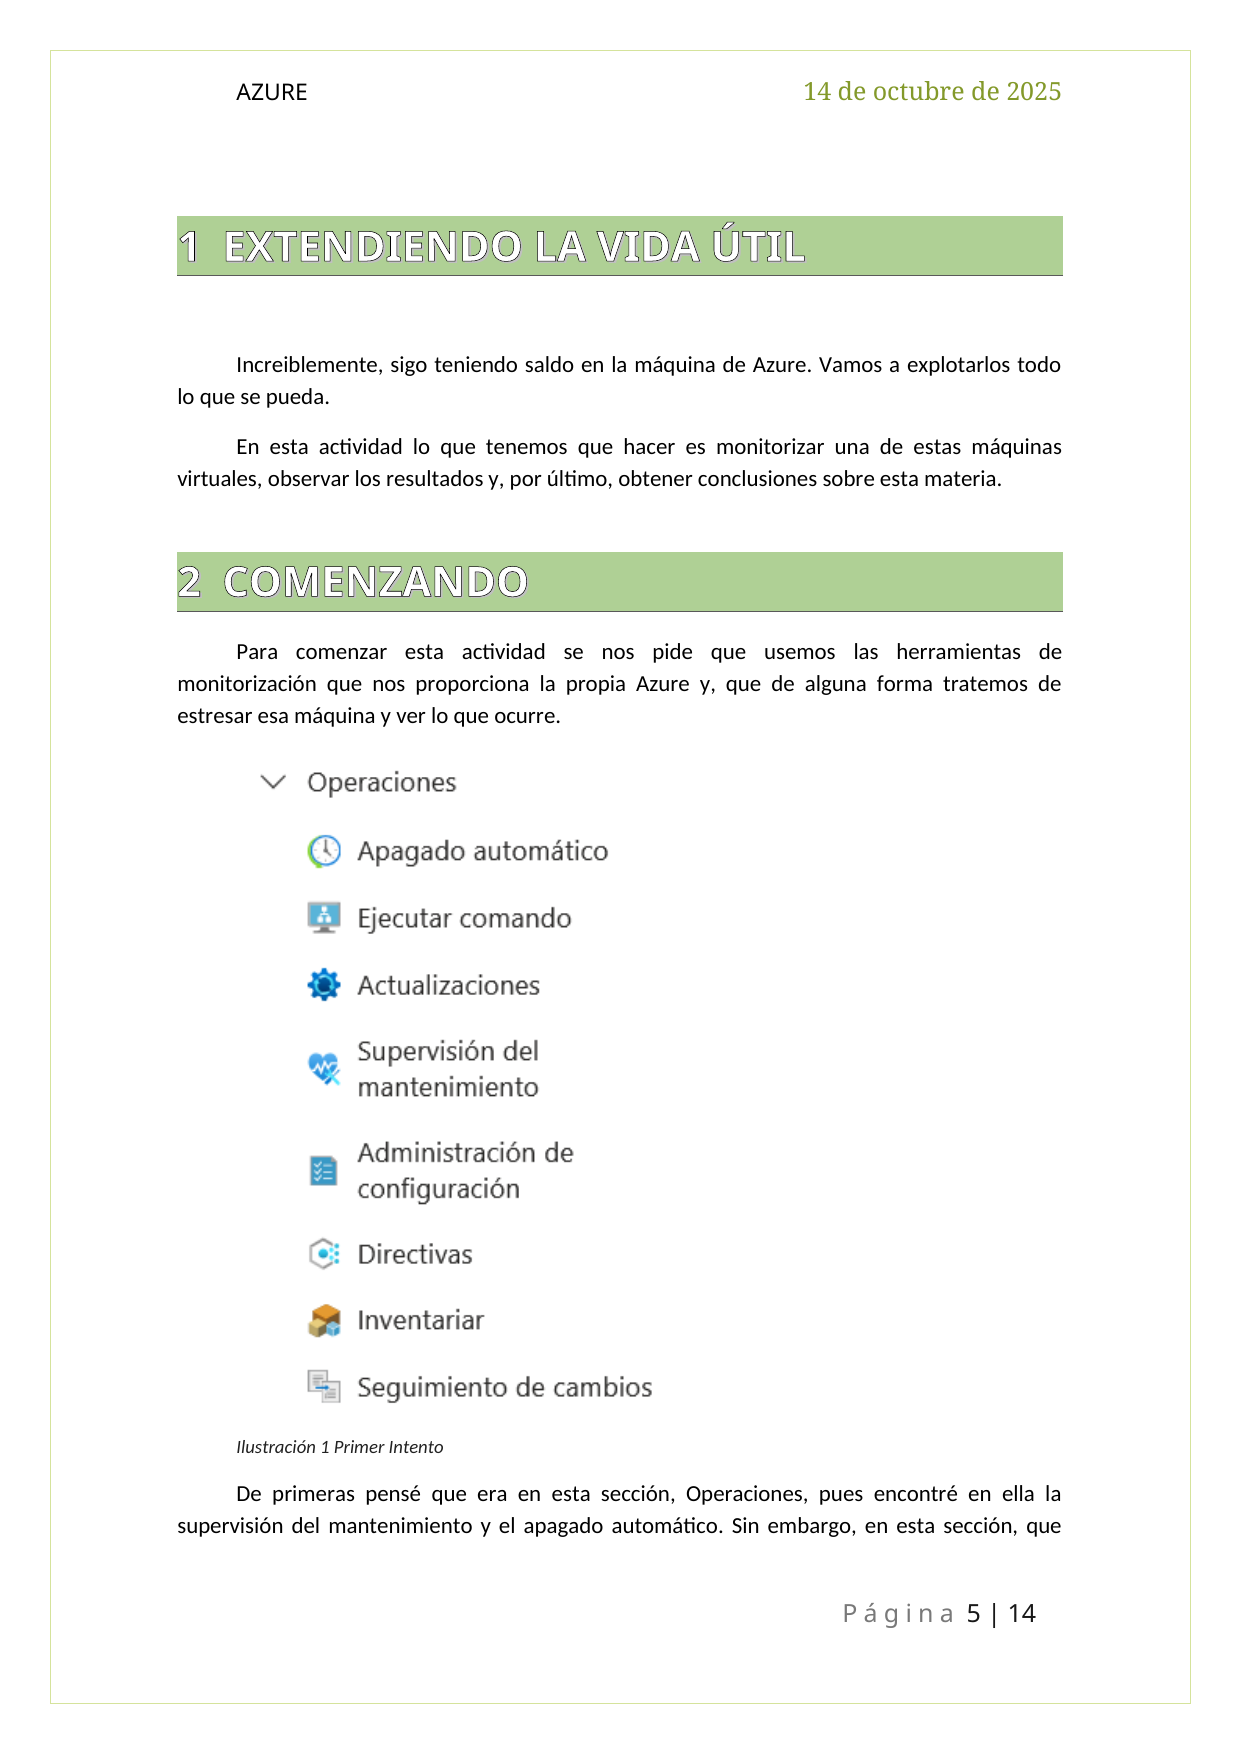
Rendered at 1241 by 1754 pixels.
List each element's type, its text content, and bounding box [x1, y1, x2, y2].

text De primeras pensé que era en esta sección, Operaciones, pues encontré en ella la supervisión del mantenimiento y el apagado automático. Sin embargo, en esta sección, que [177, 1479, 1063, 1539]
text Para comenzar esta actividad se nos pide que usemos las herramientas de monitorización que nos proporciona la propia Azure y, que de alguna forma tratemos de estresar esa máquina y ver lo que ocurre. [177, 637, 1063, 729]
subtitle EXTENDIENDO LA VIDA ÚTIL [177, 216, 1063, 275]
subtitle COMENZANDO [177, 552, 1063, 611]
text Ilustración 1 Primer Intento [177, 1436, 1063, 1458]
text En esta actividad lo que tenemos que hacer es monitorizar una de estas máquinas virtuales, observar los resultados y, por último, obtener conclusiones sobre esta materia. [177, 432, 1063, 492]
text Increiblemente, sigo teniendo saldo en la máquina de Azure. Vamos a explotarlos todo lo que se pueda. [177, 350, 1063, 410]
